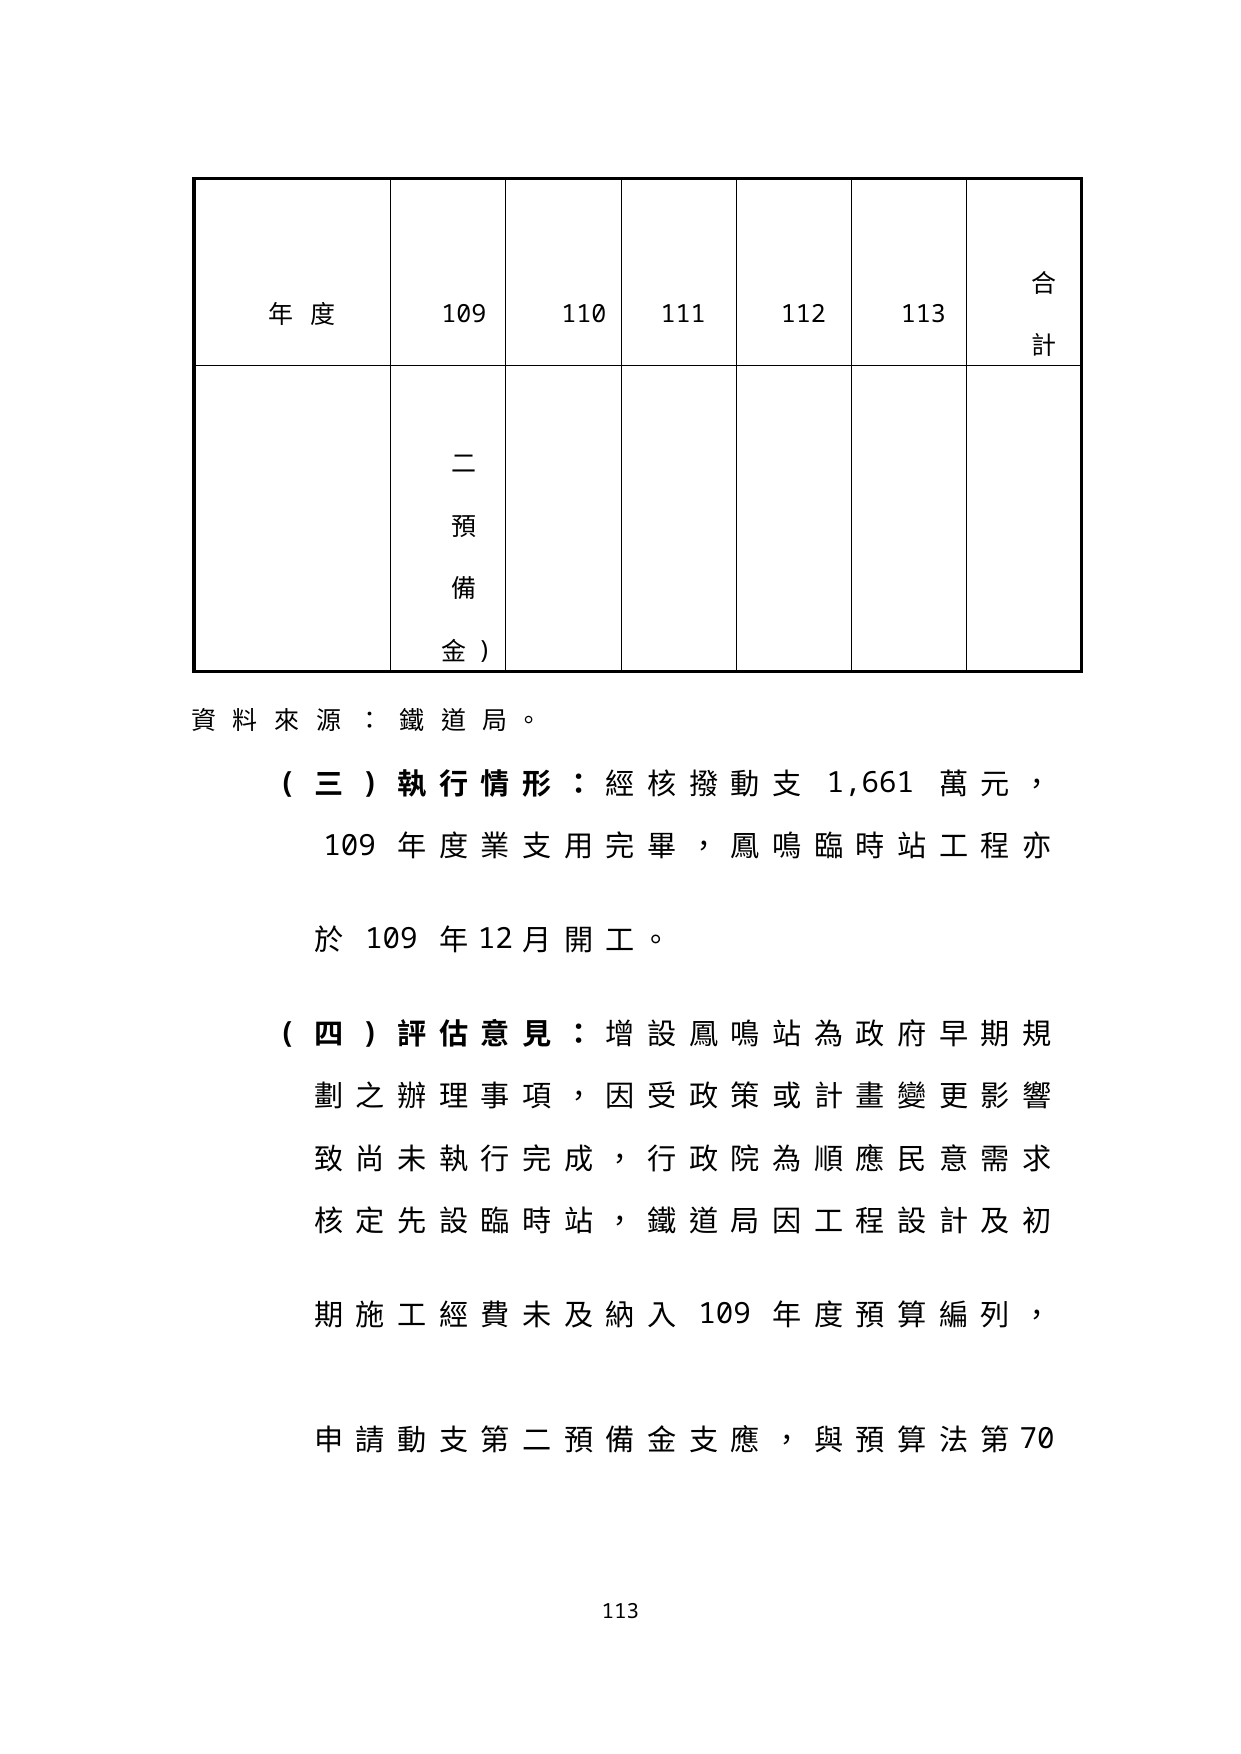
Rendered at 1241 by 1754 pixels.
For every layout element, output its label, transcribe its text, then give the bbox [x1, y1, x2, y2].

table_header 109 [391, 180, 505, 365]
text (三)執行情形：經核撥動支1,661萬元，109年度業支用完畢，鳳鳴臨時站工程亦於109年12月開工。 [242, 740, 1058, 990]
table_header 年度 [196, 180, 390, 365]
table_header 113 [852, 180, 966, 365]
table_cell 二預備金) [391, 366, 505, 670]
text (四)評估意見：增設鳳鳴站為政府早期規劃之辦理事項，因受政策或計畫變更影響致尚未執行完成，行政院為順應民意需求核定先設臨時站，鐵道局因工程設計及初期施工經費未及納入109年度預算編列，申請動支第二預備金支應，與預算法第70 [242, 990, 1058, 1490]
table_cell [506, 366, 621, 670]
table_header 110 [506, 180, 621, 365]
table_cell - [737, 366, 851, 670]
text 資料來源：鐵道局。 [181, 677, 1058, 740]
table_header 111 [622, 180, 736, 365]
table_header 合計 [967, 180, 1080, 365]
table_header 112 [737, 180, 851, 365]
table_cell [196, 366, 390, 670]
table_cell - [622, 366, 736, 670]
table_cell - [967, 366, 1080, 670]
table_cell - [852, 366, 966, 670]
